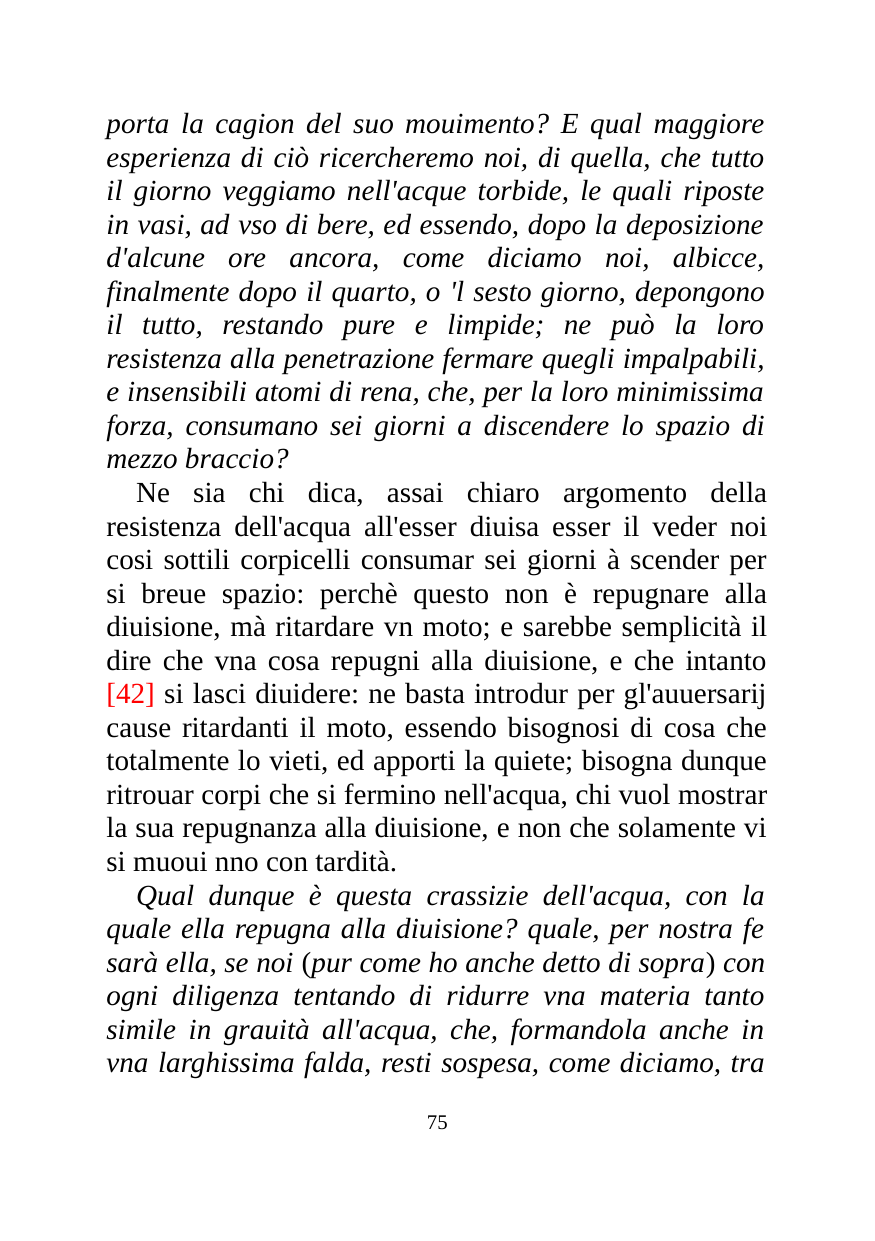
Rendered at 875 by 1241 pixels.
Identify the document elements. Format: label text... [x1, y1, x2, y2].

text porta la cagion del suo mouimento? E qual maggiore esperienza di ciò ricercheremo noi, di quella, che tutto il giorno veggiamo nell'acque torbide, le quali riposte in vasi, ad vso di bere, ed essendo, dopo la deposizione d'alcune ore ancora, come diciamo noi, albicce, finalmente dopo il quarto, o 'l sesto giorno, depongono il tutto, restando pure e limpide; ne può la loro resistenza alla penetrazione fermare quegli impalpabili, e insensibili atomi di rena, che, per la loro minimissima forza, consumano sei giorni a discendere lo spazio di mezzo braccio? [106, 106, 768, 475]
text Ne sia chi dica, assai chiaro argomento della resistenza dell'acqua all'esser diuisa esser il veder noi cosi sottili corpicelli consumar sei giorni à scender per si breue spazio: perchè questo non è repugnare alla diuisione, mà ritardare vn moto; e sarebbe semplicità il dire che vna cosa repugni alla diuisione, e che intanto [42] si lasci diuidere: ne basta introdur per gl'auuersarij cause ritardanti il moto, essendo bisognosi di cosa che totalmente lo vieti, ed apporti la quiete; bisogna dunque ritrouar corpi che si fermino nell'acqua, chi vuol mostrar la sua repugnanza alla diuisione, e non che solamente vi si muoui nno con tardità. [106, 475, 768, 878]
text Qual dunque è questa crassizie dell'acqua, con la quale ella repugna alla diuisione? quale, per nostra fe sarà ella, se noi (pur come ho anche detto di sopra) con ogni diligenza tentando di ridurre vna materia tanto simile in grauità all'acqua, che, formandola anche in vna larghissima falda, resti sospesa, come diciamo, tra [106, 878, 768, 1079]
